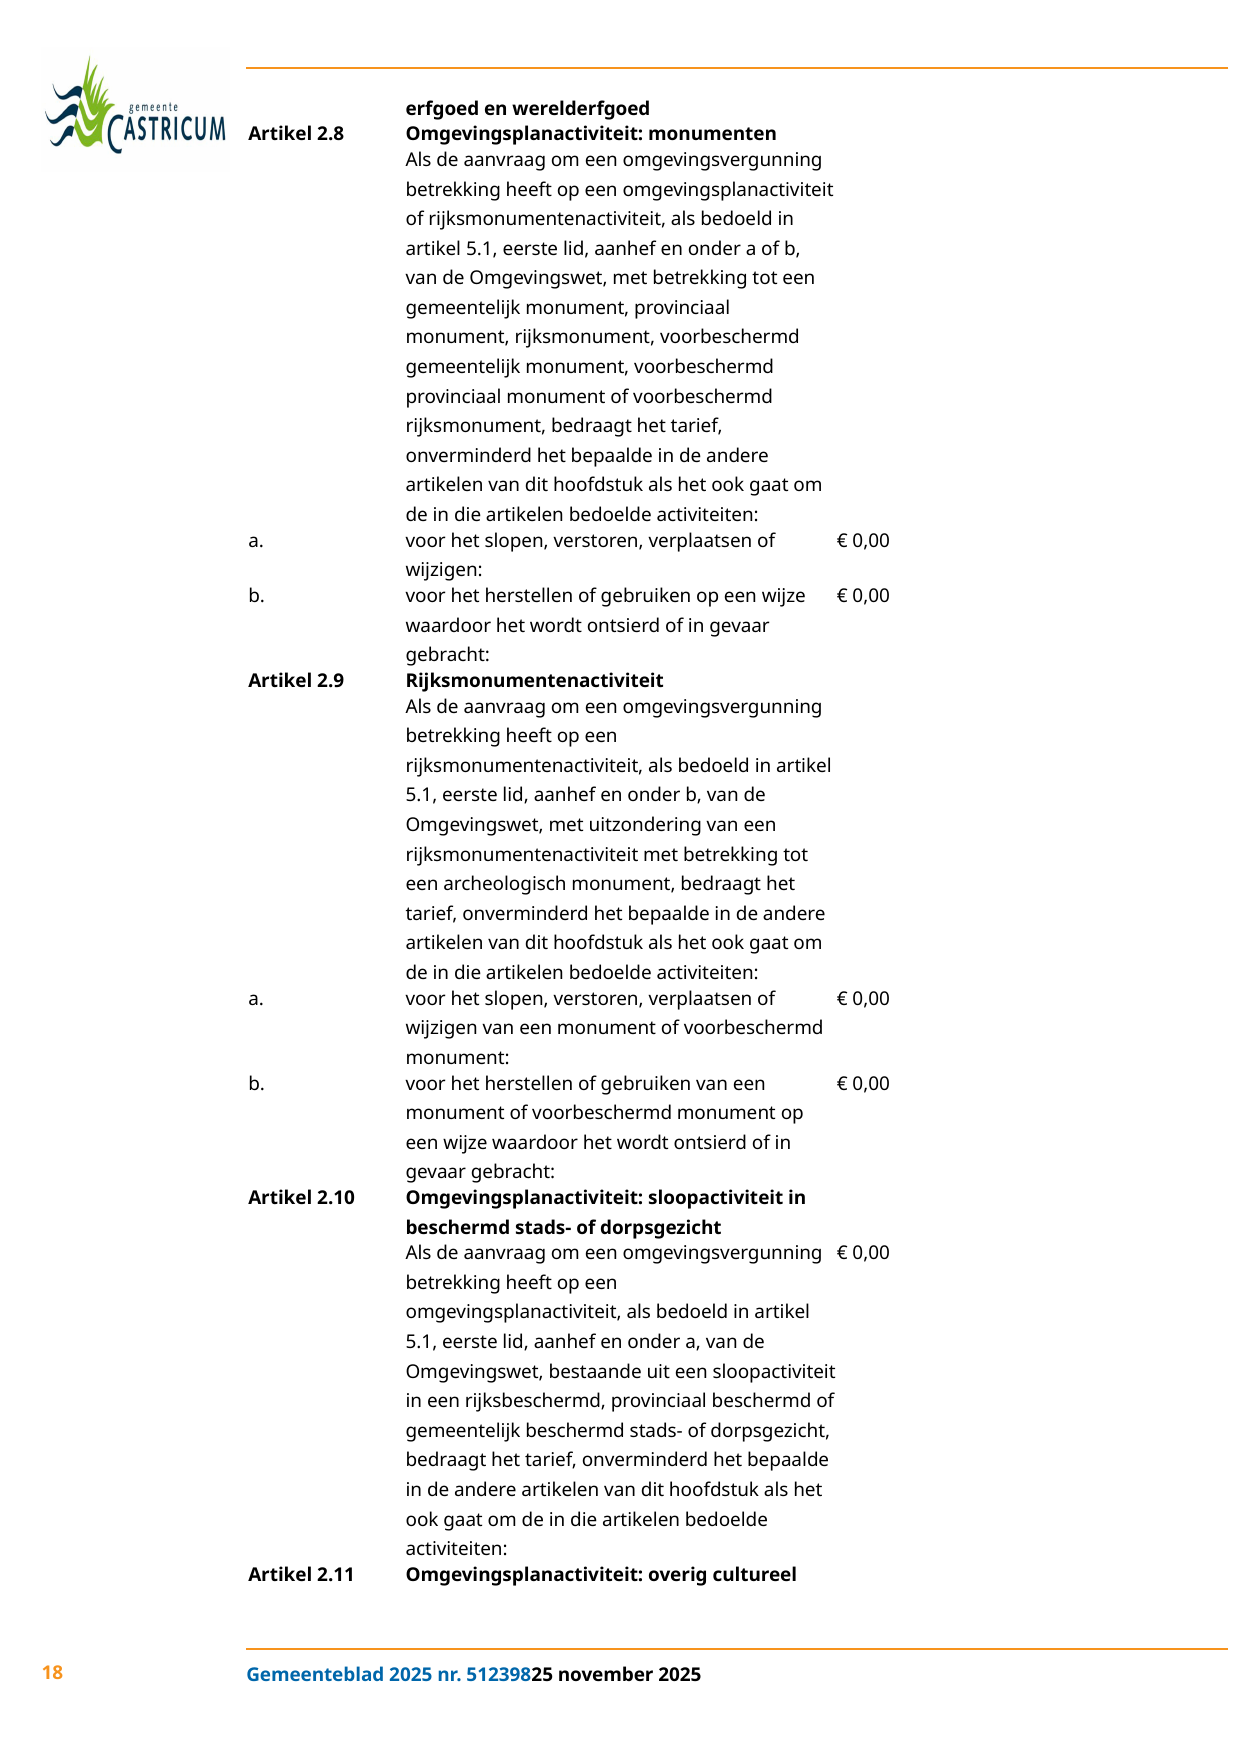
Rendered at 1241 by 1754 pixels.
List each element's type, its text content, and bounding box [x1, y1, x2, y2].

table_cell € 0,00 [837, 1070, 1152, 1184]
table_cell [837, 146, 1152, 527]
table_cell [837, 693, 1152, 985]
table_cell € 0,00 [837, 527, 1152, 582]
table_cell voor het herstellen of gebruiken van een monument of voorbeschermd monument op een wijze waardoor het wordt ontsierd of in gevaar gebracht: [405, 1070, 837, 1184]
table_cell Als de aanvraag om een omgevingsvergunning betrekking heeft op een rijksmonumentenactiviteit, als bedoeld in artikel 5.1, eerste lid, aanhef en onder b, van de Omgevingswet, met uitzondering van een rijksmonumentenactiviteit met betrekking tot een archeologisch monument, bedraagt het tarief, onverminderd het bepaalde in de andere artikelen van dit hoofdstuk als het ook gaat om de in die artikelen bedoelde activiteiten: [405, 693, 837, 985]
table_cell voor het herstellen of gebruiken op een wijze waardoor het wordt ontsierd of in gevaar gebracht: [405, 582, 837, 667]
table_cell Omgevingsplanactiviteit: monumenten [405, 121, 837, 146]
table_cell voor het slopen, verstoren, verplaatsen of wijzigen: [405, 527, 837, 582]
table_cell [248, 1240, 405, 1561]
table_cell voor het slopen, verstoren, verplaatsen of wijzigen van een monument of voorbeschermd monument: [405, 985, 837, 1070]
table_cell erfgoed en werelderfgoed [405, 95, 837, 121]
table_cell Artikel 2.8 [248, 121, 405, 146]
picture [41, 47, 231, 172]
table_cell Omgevingsplanactiviteit: overig cultureel [405, 1561, 837, 1587]
table_cell € 0,00 [837, 985, 1152, 1070]
table_cell € 0,00 [837, 1240, 1152, 1561]
table_cell Artikel 2.9 [248, 667, 405, 693]
table_cell [837, 1184, 1152, 1239]
table_cell Als de aanvraag om een omgevingsvergunning betrekking heeft op een omgevingsplanactiviteit of rijksmonumentenactiviteit, als bedoeld in artikel 5.1, eerste lid, aanhef en onder a of b, van de Omgevingswet, met betrekking tot een gemeentelijk monument, provinciaal monument, rijksmonument, voorbeschermd gemeentelijk monument, voorbeschermd provinciaal monument of voorbeschermd rijksmonument, bedraagt het tarief, onverminderd het bepaalde in de andere artikelen van dit hoofdstuk als het ook gaat om de in die artikelen bedoelde activiteiten: [405, 146, 837, 527]
table_cell € 0,00 [837, 582, 1152, 667]
table_cell Artikel 2.10 [248, 1184, 405, 1239]
table_cell a. [248, 527, 405, 582]
table_cell [248, 146, 405, 527]
table_cell b. [248, 582, 405, 667]
table_cell [248, 95, 405, 121]
table_cell [837, 667, 1152, 693]
table_cell [248, 693, 405, 985]
table_cell Omgevingsplanactiviteit: sloopactiviteit in beschermd stads- of dorpsgezicht [405, 1184, 837, 1239]
table_cell a. [248, 985, 405, 1070]
table_cell [837, 1561, 1152, 1587]
table_cell Als de aanvraag om een omgevingsvergunning betrekking heeft op een omgevingsplanactiviteit, als bedoeld in artikel 5.1, eerste lid, aanhef en onder a, van de Omgevingswet, bestaande uit een sloopactiviteit in een rijksbeschermd, provinciaal beschermd of gemeentelijk beschermd stads- of dorpsgezicht, bedraagt het tarief, onverminderd het bepaalde in de andere artikelen van dit hoofdstuk als het ook gaat om de in die artikelen bedoelde activiteiten: [405, 1240, 837, 1561]
table_cell [837, 121, 1152, 146]
table_cell b. [248, 1070, 405, 1184]
table_cell [837, 95, 1152, 121]
table_cell Artikel 2.11 [248, 1561, 405, 1587]
table_cell Rijksmonumentenactiviteit [405, 667, 837, 693]
